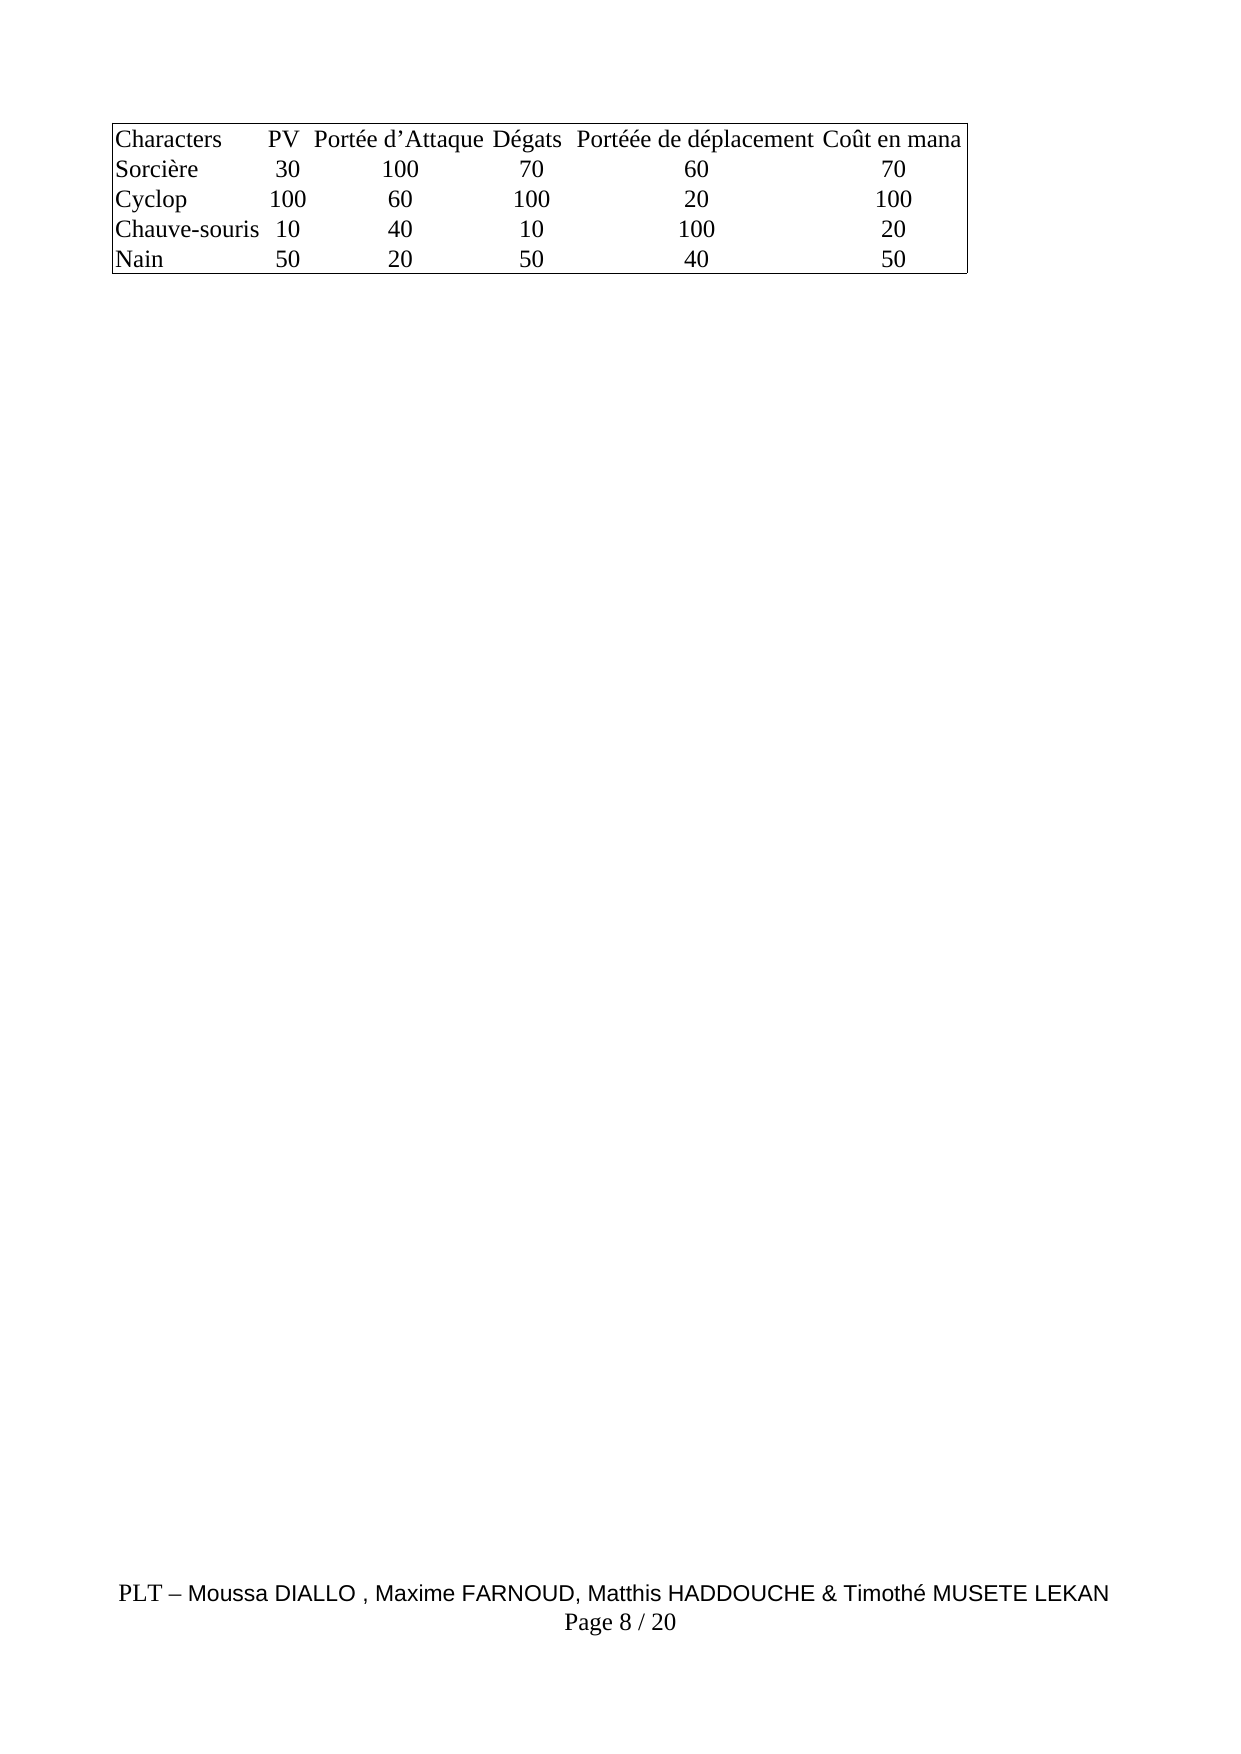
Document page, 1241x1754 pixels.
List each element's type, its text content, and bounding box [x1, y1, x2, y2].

table_cell 100 [574, 213, 819, 243]
table_cell Sorcière [113, 153, 265, 183]
table_cell 50 [265, 243, 311, 273]
table_cell 60 [574, 153, 819, 183]
table_cell 100 [820, 183, 967, 213]
table_cell 100 [265, 183, 311, 213]
table_header PV [265, 124, 311, 153]
table_cell 70 [489, 153, 573, 183]
table_cell 50 [820, 243, 967, 273]
table_cell 20 [311, 243, 489, 273]
table_cell 10 [265, 213, 311, 243]
table_cell 70 [820, 153, 967, 183]
table_header Portéée de déplacement [574, 124, 819, 153]
table_header Portée d’Attaque [311, 124, 489, 153]
table_cell 40 [311, 213, 489, 243]
table_cell 100 [311, 153, 489, 183]
table_cell Nain [113, 243, 265, 273]
table_cell 10 [489, 213, 573, 243]
table_cell 50 [489, 243, 573, 273]
table_header Coût en mana [820, 124, 967, 153]
table_cell 20 [574, 183, 819, 213]
table_cell 60 [311, 183, 489, 213]
table_header Characters [113, 124, 265, 153]
table_header Dégats [489, 124, 573, 153]
table_cell 20 [820, 213, 967, 243]
table_cell Chauve-souris [113, 213, 265, 243]
table_cell 100 [489, 183, 573, 213]
table_cell 30 [265, 153, 311, 183]
table_cell Cyclop [113, 183, 265, 213]
table_cell 40 [574, 243, 819, 273]
